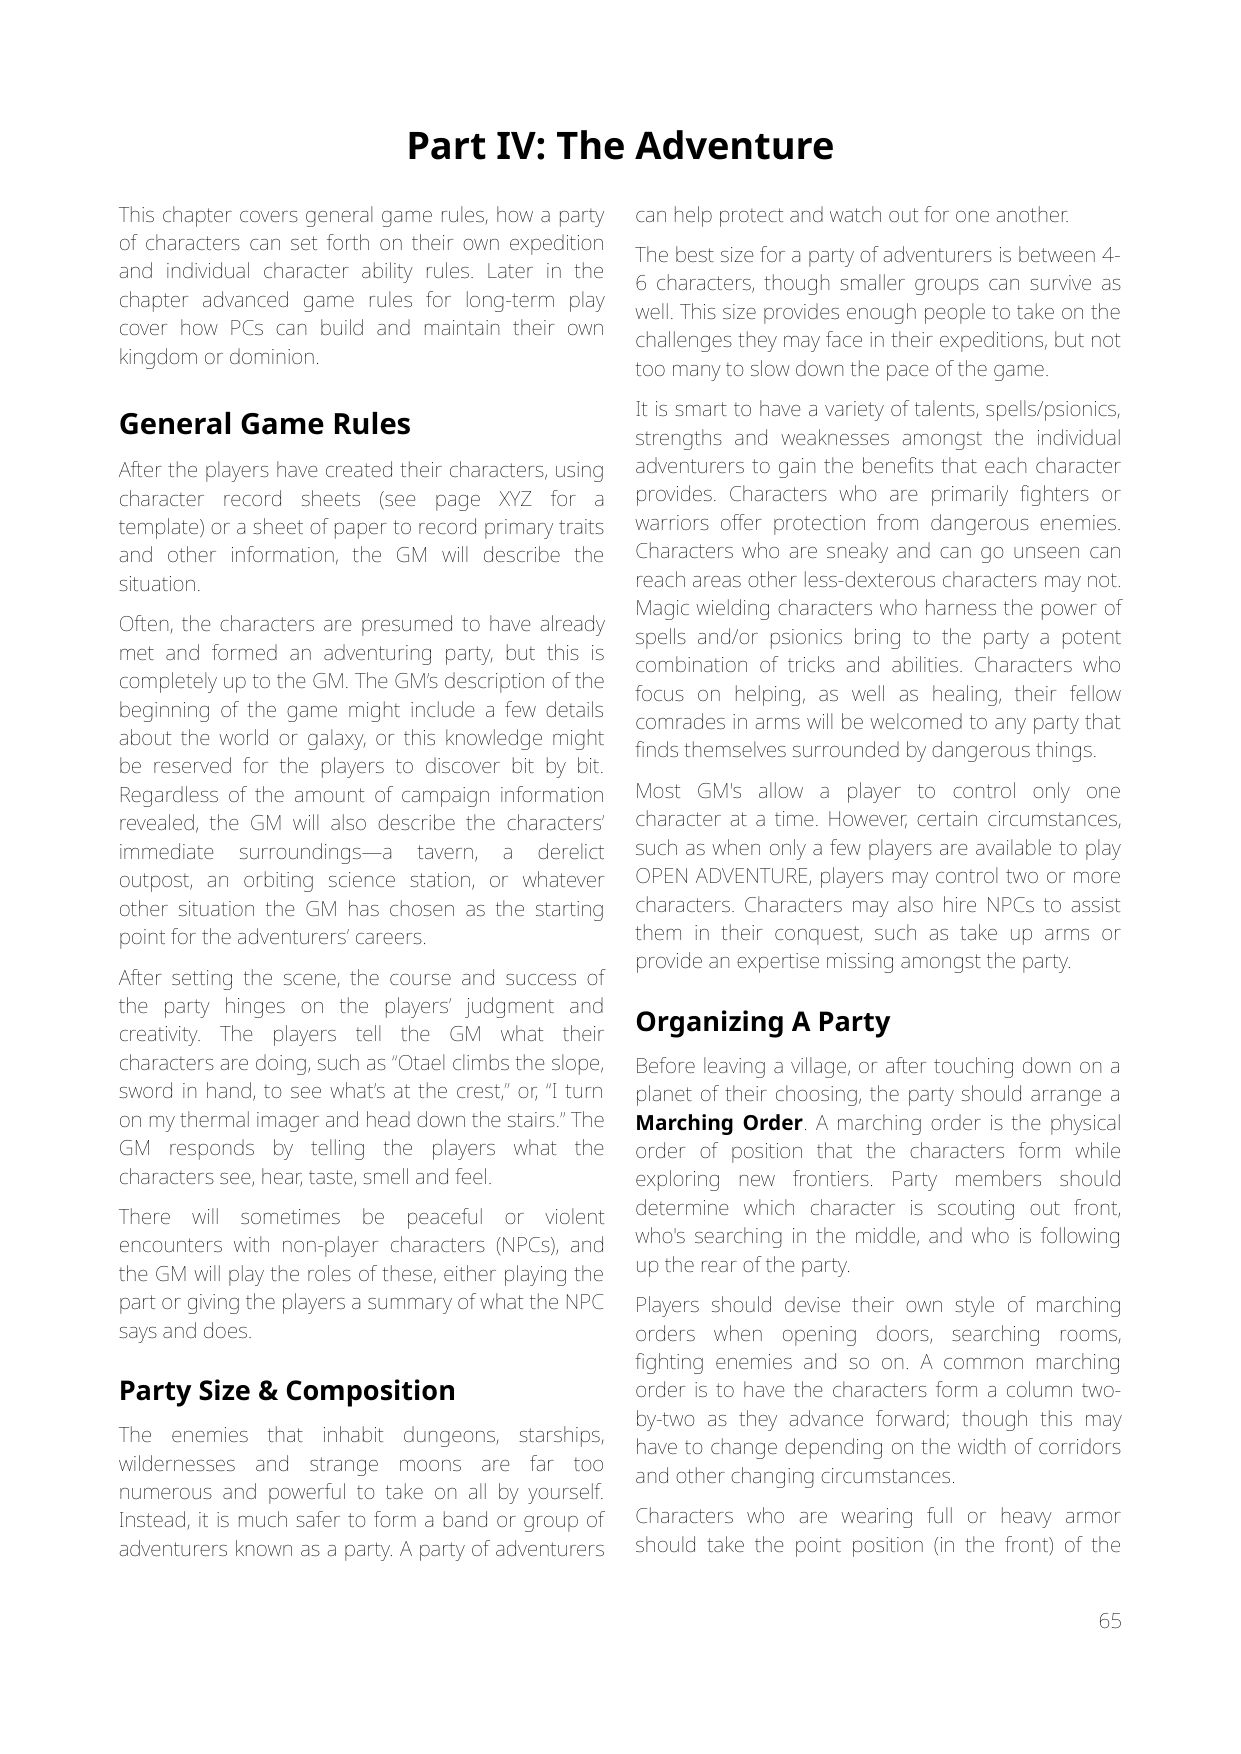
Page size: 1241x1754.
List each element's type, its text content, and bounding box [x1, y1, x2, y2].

text After setting the scene, the course and success of the party hinges on the players’ judgment and creativity. The players tell the GM what their characters are doing, such as “Otael climbs the slope, sword in hand, to see what’s at the crest,” or, “I turn on my thermal imager and head down the stairs.” The GM responds by telling the players what the characters see, hear, taste, smell and feel. [118, 963, 605, 1190]
text It is smart to have a variety of talents, spells/psionics, strengths and weaknesses amongst the individual adventurers to gain the benefits that each character provides. Characters who are primarily fighters or warriors offer protection from dangerous enemies. Characters who are sneaky and can go unseen can reach areas other less-dexterous characters may not. Magic wielding characters who harness the power of spells and/or psionics bring to the party a potent combination of tricks and abilities. Characters who focus on helping, as well as healing, their fellow comrades in arms will be welcomed to any party that finds themselves surrounded by dangerous things. [635, 394, 1122, 764]
text Organizing A Party [635, 1002, 1122, 1039]
text This chapter covers general game rules, how a party of characters can set forth on their own expedition and individual character ability rules. Later in the chapter advanced game rules for long-term play cover how PCs can build and maintain their own kingdom or dominion. [118, 200, 605, 370]
text Characters who are wearing full or heavy armor should take the point position (in the front) of the [635, 1501, 1122, 1558]
text The enemies that inhabit dungeons, starships, wildernesses and strange moons are far too numerous and powerful to take on all by yourself. Instead, it is much safer to form a band or group of adventurers known as a party. A party of adventurers [118, 1420, 605, 1562]
text Most GM's allow a player to control only one character at a time. However, certain circumstances, such as when only a few players are available to play OPEN ADVENTURE, players may control two or more characters. Characters may also hire NPCs to assist them in their conquest, such as take up arms or provide an expertise missing amongst the party. [635, 776, 1122, 975]
text Often, the characters are presumed to have already met and formed an adventuring party, but this is completely up to the GM. The GM’s description of the beginning of the game might include a few details about the world or galaxy, or this knowledge might be reserved for the players to discover bit by bit. Regardless of the amount of campaign information revealed, the GM will also describe the characters’ immediate surroundings—a tavern, a derelict outpost, an orbiting science station, or whatever other situation the GM has chosen as the starting point for the adventurers’ careers. [118, 609, 605, 951]
text There will sometimes be peaceful or violent encounters with non-player characters (NPCs), and the GM will play the roles of these, either playing the part or giving the players a summary of what the NPC says and does. [118, 1202, 605, 1344]
text Players should devise their own style of marching orders when opening doors, searching rooms, fighting enemies and so on. A common marching order is to have the characters form a column two-by-two as they advance forward; though this may have to change depending on the width of corridors and other changing circumstances. [635, 1290, 1122, 1489]
text The best size for a party of adventurers is between 4-6 characters, though smaller groups can survive as well. This size provides enough people to take on the challenges they may face in their expeditions, but not too many to slow down the pace of the game. [635, 240, 1122, 382]
text Before leaving a village, or after touching down on a planet of their choosing, the party should arrange a Marching Order. A marching order is the physical order of position that the characters form while exploring new frontiers. Party members should determine which character is scouting out front, who's searching in the middle, and who is following up the rear of the party. [635, 1051, 1122, 1278]
text Party Size & Composition [118, 1371, 605, 1408]
subtitle General Game Rules [118, 403, 605, 443]
text can help protect and watch out for one another. [635, 200, 1122, 228]
text After the players have created their characters, using character record sheets (see page XYZ for a template) or a sheet of paper to record primary traits and other information, the GM will describe the situation. [118, 455, 605, 597]
